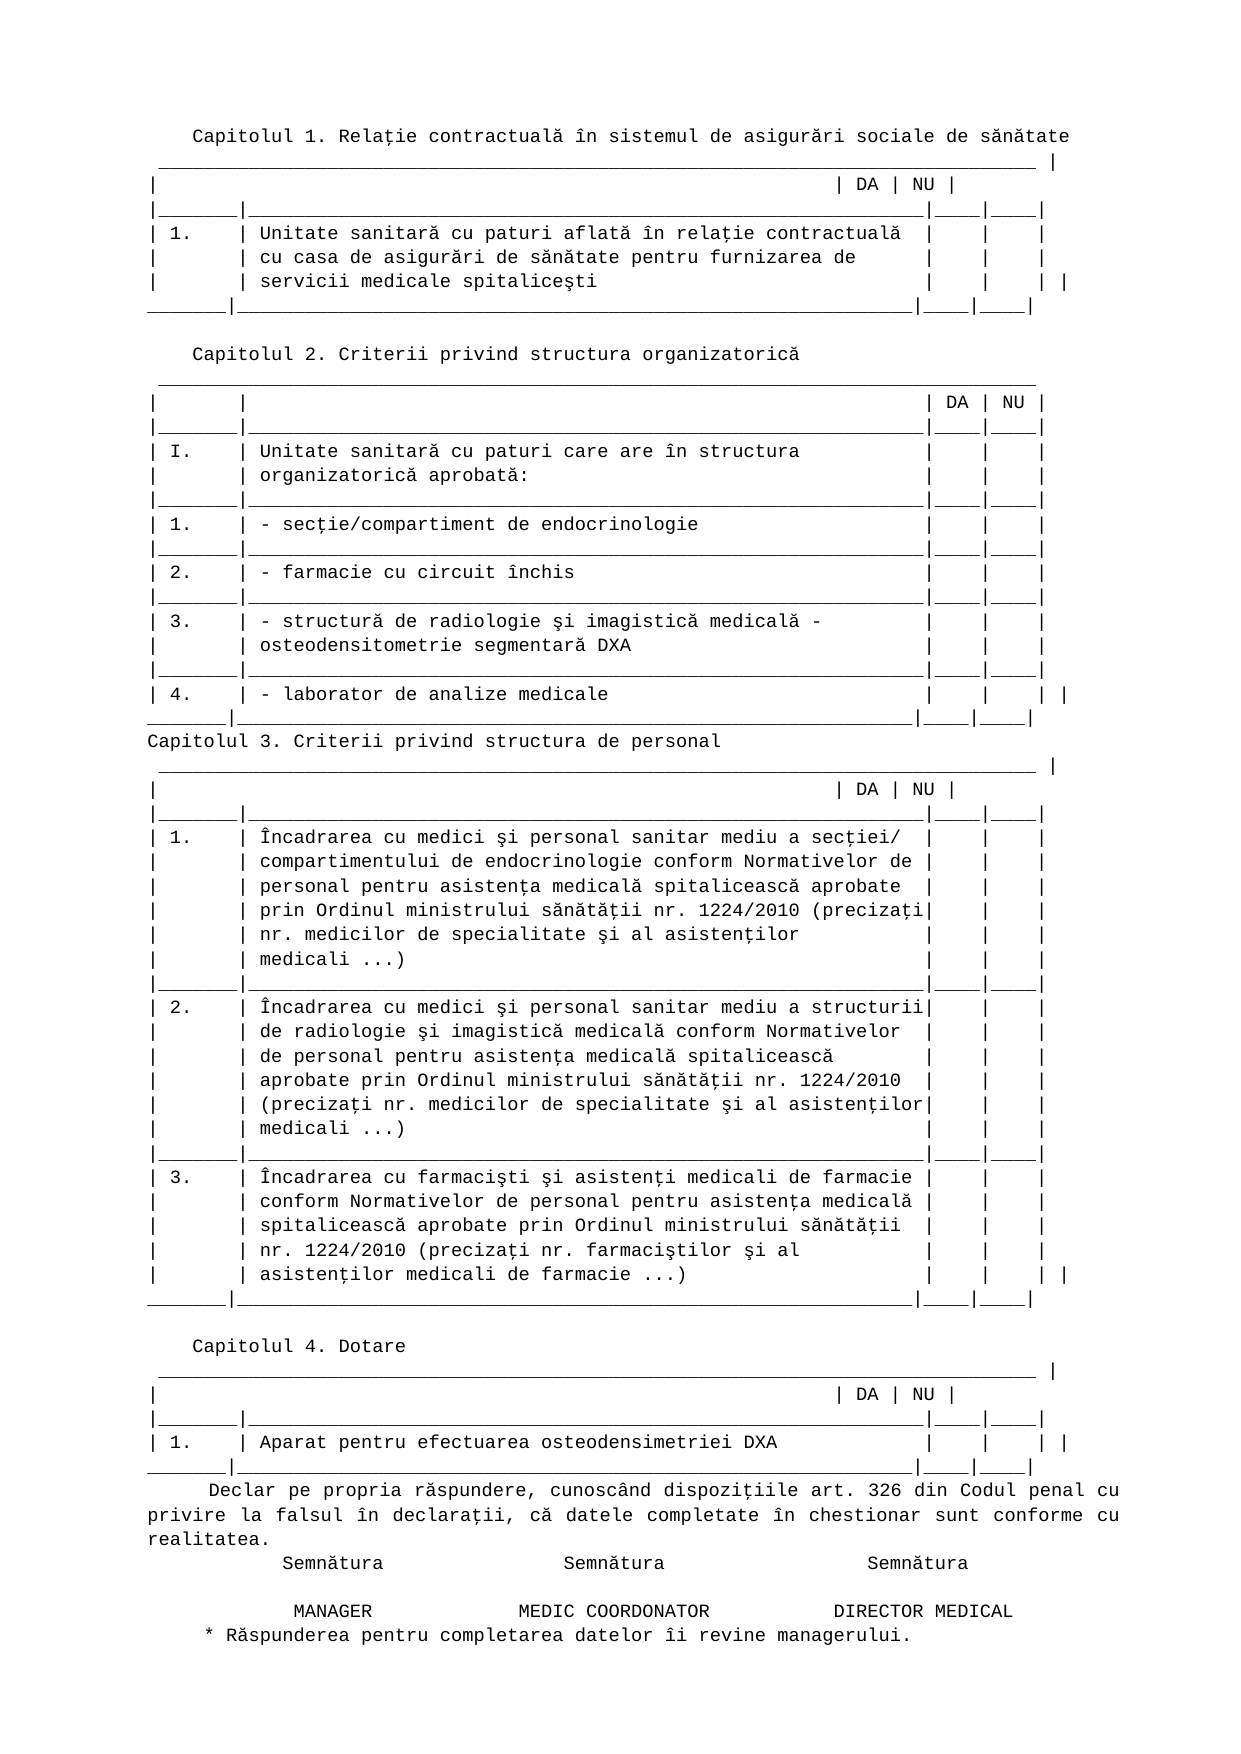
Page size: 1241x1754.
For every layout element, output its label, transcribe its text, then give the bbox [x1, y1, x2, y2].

text | | | DA | NU | [147, 393, 1083, 414]
text | 2. | - farmacie cu circuit închis | | | [147, 563, 1087, 584]
text Capitolul 4. Dotare [147, 1337, 1087, 1358]
text Semnătura Semnătura Semnătura [147, 1554, 1087, 1575]
text | | prin Ordinul ministrului sănătăţii nr. 1224/2010 (precizaţi| | | [147, 901, 1087, 922]
text | | de personal pentru asistenţa medicală spitalicească | | | [147, 1046, 1087, 1068]
text | | servicii medicale spitaliceşti | | | |_______|____________________________________________________________|____|____| [147, 272, 1083, 317]
text | | nr. 1224/2010 (precizaţi nr. farmaciştilor şi al | | | [147, 1241, 1087, 1262]
text |_______|____________________________________________________________|____|____| [147, 417, 1083, 438]
text | | (precizaţi nr. medicilor de specialitate şi al asistenţilor| | | [147, 1095, 1087, 1116]
text | 1. | Încadrarea cu medici şi personal sanitar mediu a secţiei/ | | | [147, 828, 1087, 849]
text | 3. | - structură de radiologie şi imagistică medicală - | | | [147, 611, 1087, 633]
text ______________________________________________________________________________ | | | DA | NU | [147, 756, 1083, 801]
text | | medicali ...) | | | [147, 949, 1087, 971]
text |_______|____________________________________________________________|____|____| [147, 660, 1083, 681]
text | 1. | Aparat pentru efectuarea osteodensimetriei DXA | | | |_______|____________________________________________________________|____|____| [147, 1433, 1083, 1478]
text ______________________________________________________________________________ | | | DA | NU | [147, 152, 1087, 196]
text |_______|____________________________________________________________|____|____| [147, 539, 1083, 560]
text | | personal pentru asistenţa medicală spitalicească aprobate | | | [147, 876, 1087, 898]
text | I. | Unitate sanitară cu paturi care are în structura | | | [147, 442, 1087, 463]
text | 4. | - laborator de analize medicale | | | |_______|____________________________________________________________|____|____| Capitolul 3. Criterii privind structura de personal [147, 684, 1087, 753]
text MANAGER MEDIC COORDONATOR DIRECTOR MEDICAL [147, 1602, 1087, 1623]
text | | medicali ...) | | | [147, 1119, 1087, 1140]
text | | compartimentului de endocrinologie conform Normativelor de | | | [147, 852, 1087, 873]
text | | aprobate prin Ordinul ministrului sănătăţii nr. 1224/2010 | | | [147, 1071, 1087, 1092]
text | 1. | Unitate sanitară cu paturi aflată în relaţie contractuală | | | [147, 224, 1087, 245]
text |_______|____________________________________________________________|____|____| [147, 1143, 1083, 1165]
text |_______|____________________________________________________________|____|____| [147, 1409, 1083, 1430]
text ______________________________________________________________________________ | | | DA | NU | [147, 1361, 1087, 1406]
text | 1. | - secţie/compartiment de endocrinologie | | | [147, 514, 1087, 536]
text | | asistenţilor medicali de farmacie ...) | | | |_______|____________________________________________________________|____|____| [147, 1265, 1083, 1310]
text | 2. | Încadrarea cu medici şi personal sanitar mediu a structurii| | | [147, 998, 1087, 1019]
text | | conform Normativelor de personal pentru asistenţa medicală | | | [147, 1192, 1087, 1213]
text Capitolul 1. Relaţie contractuală în sistemul de asigurări sociale de sănătate [147, 127, 1180, 148]
text |_______|____________________________________________________________|____|____| [147, 973, 1083, 995]
text | | nr. medicilor de specialitate şi al asistenţilor | | | [147, 925, 1087, 946]
text |_______|____________________________________________________________|____|____| [147, 804, 1083, 825]
text ______________________________________________________________________________ [147, 369, 1083, 390]
text | 3. | Încadrarea cu farmacişti şi asistenţi medicali de farmacie | | | [147, 1168, 1087, 1189]
text | | cu casa de asigurări de sănătate pentru furnizarea de | | | [147, 248, 1087, 269]
text | | osteodensitometrie segmentară DXA | | | [147, 636, 1087, 657]
text Declar pe propria răspundere, cunoscând dispoziţiile art. 326 din Codul penal cu privire la falsul în declaraţii, că datele completate în chestionar sunt conforme cu realitatea. [147, 1481, 1120, 1551]
text |_______|____________________________________________________________|____|____| [147, 587, 1083, 608]
text | | de radiologie şi imagistică medicală conform Normativelor | | | [147, 1022, 1087, 1043]
text | | spitalicească aprobate prin Ordinul ministrului sănătăţii | | | [147, 1216, 1087, 1237]
text |_______|____________________________________________________________|____|____| [147, 490, 1083, 511]
text * Răspunderea pentru completarea datelor îi revine managerului. [147, 1626, 929, 1647]
text |_______|____________________________________________________________|____|____| [147, 199, 1083, 221]
text Capitolul 2. Criterii privind structura organizatorică [147, 344, 1087, 366]
text | | organizatorică aprobată: | | | [147, 466, 1087, 487]
